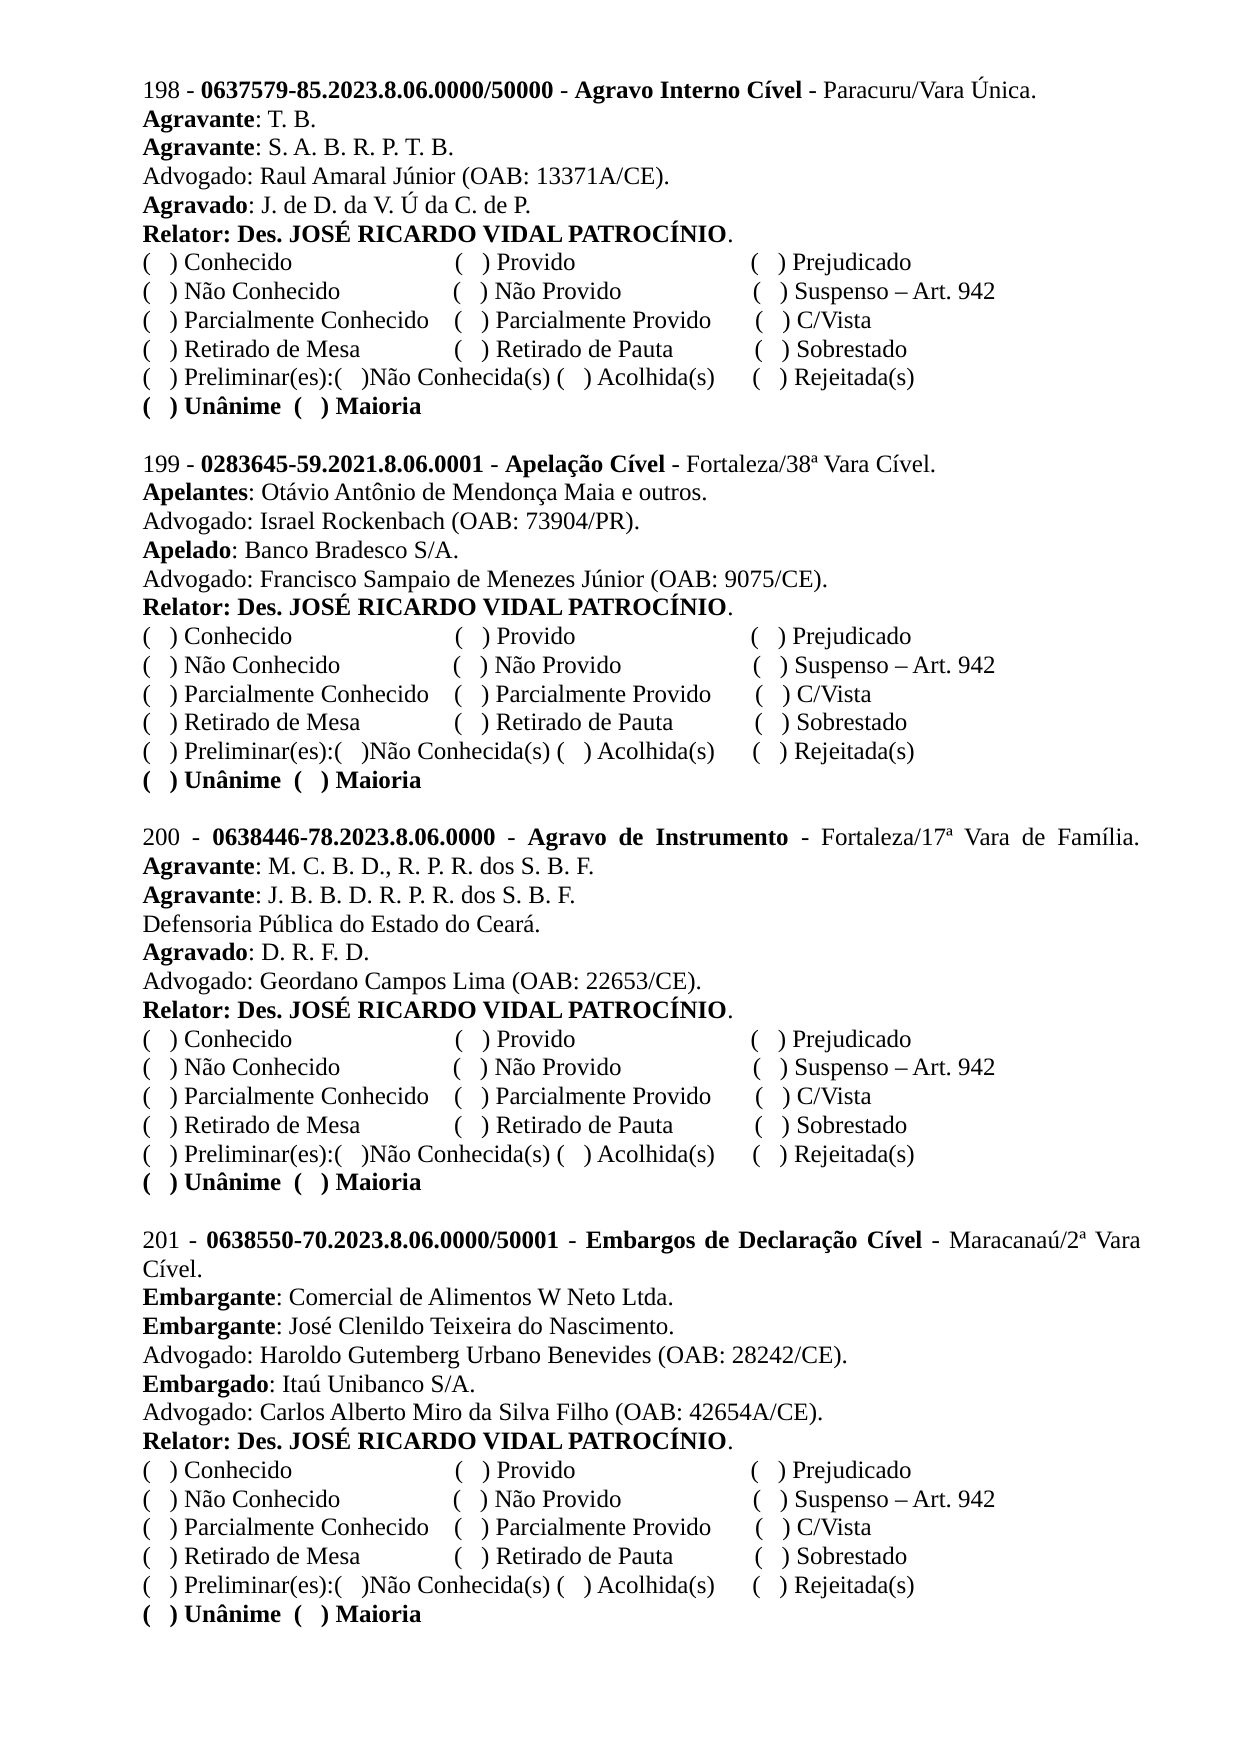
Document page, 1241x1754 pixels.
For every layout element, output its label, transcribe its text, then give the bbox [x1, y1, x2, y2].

text ( ) Conhecido ( ) Provido ( ) Prejudicado [142, 1455, 1141, 1484]
text Agravado: D. R. F. D. [142, 937, 1141, 966]
text Embargante: José Clenildo Teixeira do Nascimento. [142, 1311, 1141, 1340]
text Embargante: Comercial de Alimentos W Neto Ltda. [142, 1282, 1141, 1311]
text Advogado: Israel Rockenbach (OAB: 73904/PR). [142, 506, 1141, 535]
text Advogado: Carlos Alberto Miro da Silva Filho (OAB: 42654A/CE). [142, 1397, 1141, 1426]
text Advogado: Haroldo Gutemberg Urbano Benevides (OAB: 28242/CE). [142, 1340, 1141, 1369]
text ( ) Retirado de Mesa ( ) Retirado de Pauta ( ) Sobrestado [142, 707, 1158, 736]
text ( ) Conhecido ( ) Provido ( ) Prejudicado [142, 1024, 1141, 1052]
text ( ) Retirado de Mesa ( ) Retirado de Pauta ( ) Sobrestado [142, 1541, 1158, 1570]
text ( ) Conhecido ( ) Provido ( ) Prejudicado [142, 621, 1141, 650]
text Relator: Des. JOSÉ RICARDO VIDAL PATROCÍNIO. [142, 219, 1141, 247]
text ( ) Retirado de Mesa ( ) Retirado de Pauta ( ) Sobrestado [142, 334, 1158, 362]
text ( ) Parcialmente Conhecido ( ) Parcialmente Provido ( ) C/Vista [142, 305, 1158, 334]
text 198 - 0637579-85.2023.8.06.0000/50000 - Agravo Interno Cível - Paracuru/Vara Única. [142, 75, 1141, 104]
text Agravante: S. A. B. R. P. T. B. [142, 132, 1141, 161]
text Agravado: J. de D. da V. Ú da C. de P. [142, 190, 1141, 219]
text ( ) Parcialmente Conhecido ( ) Parcialmente Provido ( ) C/Vista [142, 1081, 1158, 1110]
text Agravante: J. B. B. D. R. P. R. dos S. B. F. [142, 880, 1141, 909]
text Apelantes: Otávio Antônio de Mendonça Maia e outros. [142, 477, 1141, 506]
text ( ) Não Conhecido ( ) Não Provido ( ) Suspenso – Art. 942 [142, 276, 1158, 305]
text 199 - 0283645-59.2021.8.06.0001 - Apelação Cível - Fortaleza/38ª Vara Cível. [142, 449, 1141, 477]
text ( ) Retirado de Mesa ( ) Retirado de Pauta ( ) Sobrestado [142, 1110, 1158, 1139]
text Relator: Des. JOSÉ RICARDO VIDAL PATROCÍNIO. [142, 1426, 1141, 1455]
text ( ) Unânime ( ) Maioria [142, 765, 1158, 794]
text Advogado: Francisco Sampaio de Menezes Júnior (OAB: 9075/CE). [142, 564, 1141, 592]
text ( ) Unânime ( ) Maioria [142, 1599, 1158, 1627]
text Defensoria Pública do Estado do Ceará. [142, 909, 1141, 937]
text Relator: Des. JOSÉ RICARDO VIDAL PATROCÍNIO. [142, 592, 1141, 621]
text ( ) Não Conhecido ( ) Não Provido ( ) Suspenso – Art. 942 [142, 650, 1158, 679]
text ( ) Unânime ( ) Maioria [142, 1167, 1158, 1196]
text 201 - 0638550-70.2023.8.06.0000/50001 - Embargos de Declaração Cível - Maracanaú/2ª Vara Cível. [142, 1225, 1141, 1282]
text Advogado: Raul Amaral Júnior (OAB: 13371A/CE). [142, 161, 1141, 190]
text ( ) Conhecido ( ) Provido ( ) Prejudicado [142, 247, 1141, 276]
text ( ) Unânime ( ) Maioria [142, 391, 1158, 420]
text ( ) Não Conhecido ( ) Não Provido ( ) Suspenso – Art. 942 [142, 1052, 1158, 1081]
text Embargado: Itaú Unibanco S/A. [142, 1369, 1141, 1397]
text ( ) Parcialmente Conhecido ( ) Parcialmente Provido ( ) C/Vista [142, 1512, 1158, 1541]
text ( ) Parcialmente Conhecido ( ) Parcialmente Provido ( ) C/Vista [142, 679, 1158, 707]
text Relator: Des. JOSÉ RICARDO VIDAL PATROCÍNIO. [142, 995, 1141, 1024]
text ( ) Preliminar(es):( )Não Conhecida(s) ( ) Acolhida(s) ( ) Rejeitada(s) [142, 736, 1158, 765]
text Advogado: Geordano Campos Lima (OAB: 22653/CE). [142, 966, 1141, 995]
text Apelado: Banco Bradesco S/A. [142, 535, 1141, 564]
text 200 - 0638446-78.2023.8.06.0000 - Agravo de Instrumento - Fortaleza/17ª Vara de Família. Agravante: M. C. B. D., R. P. R. dos S. B. F. [142, 822, 1141, 880]
text ( ) Preliminar(es):( )Não Conhecida(s) ( ) Acolhida(s) ( ) Rejeitada(s) [142, 1570, 1158, 1599]
text ( ) Preliminar(es):( )Não Conhecida(s) ( ) Acolhida(s) ( ) Rejeitada(s) [142, 362, 1158, 391]
text Agravante: T. B. [142, 104, 1141, 132]
text ( ) Preliminar(es):( )Não Conhecida(s) ( ) Acolhida(s) ( ) Rejeitada(s) [142, 1139, 1158, 1167]
text ( ) Não Conhecido ( ) Não Provido ( ) Suspenso – Art. 942 [142, 1484, 1158, 1512]
